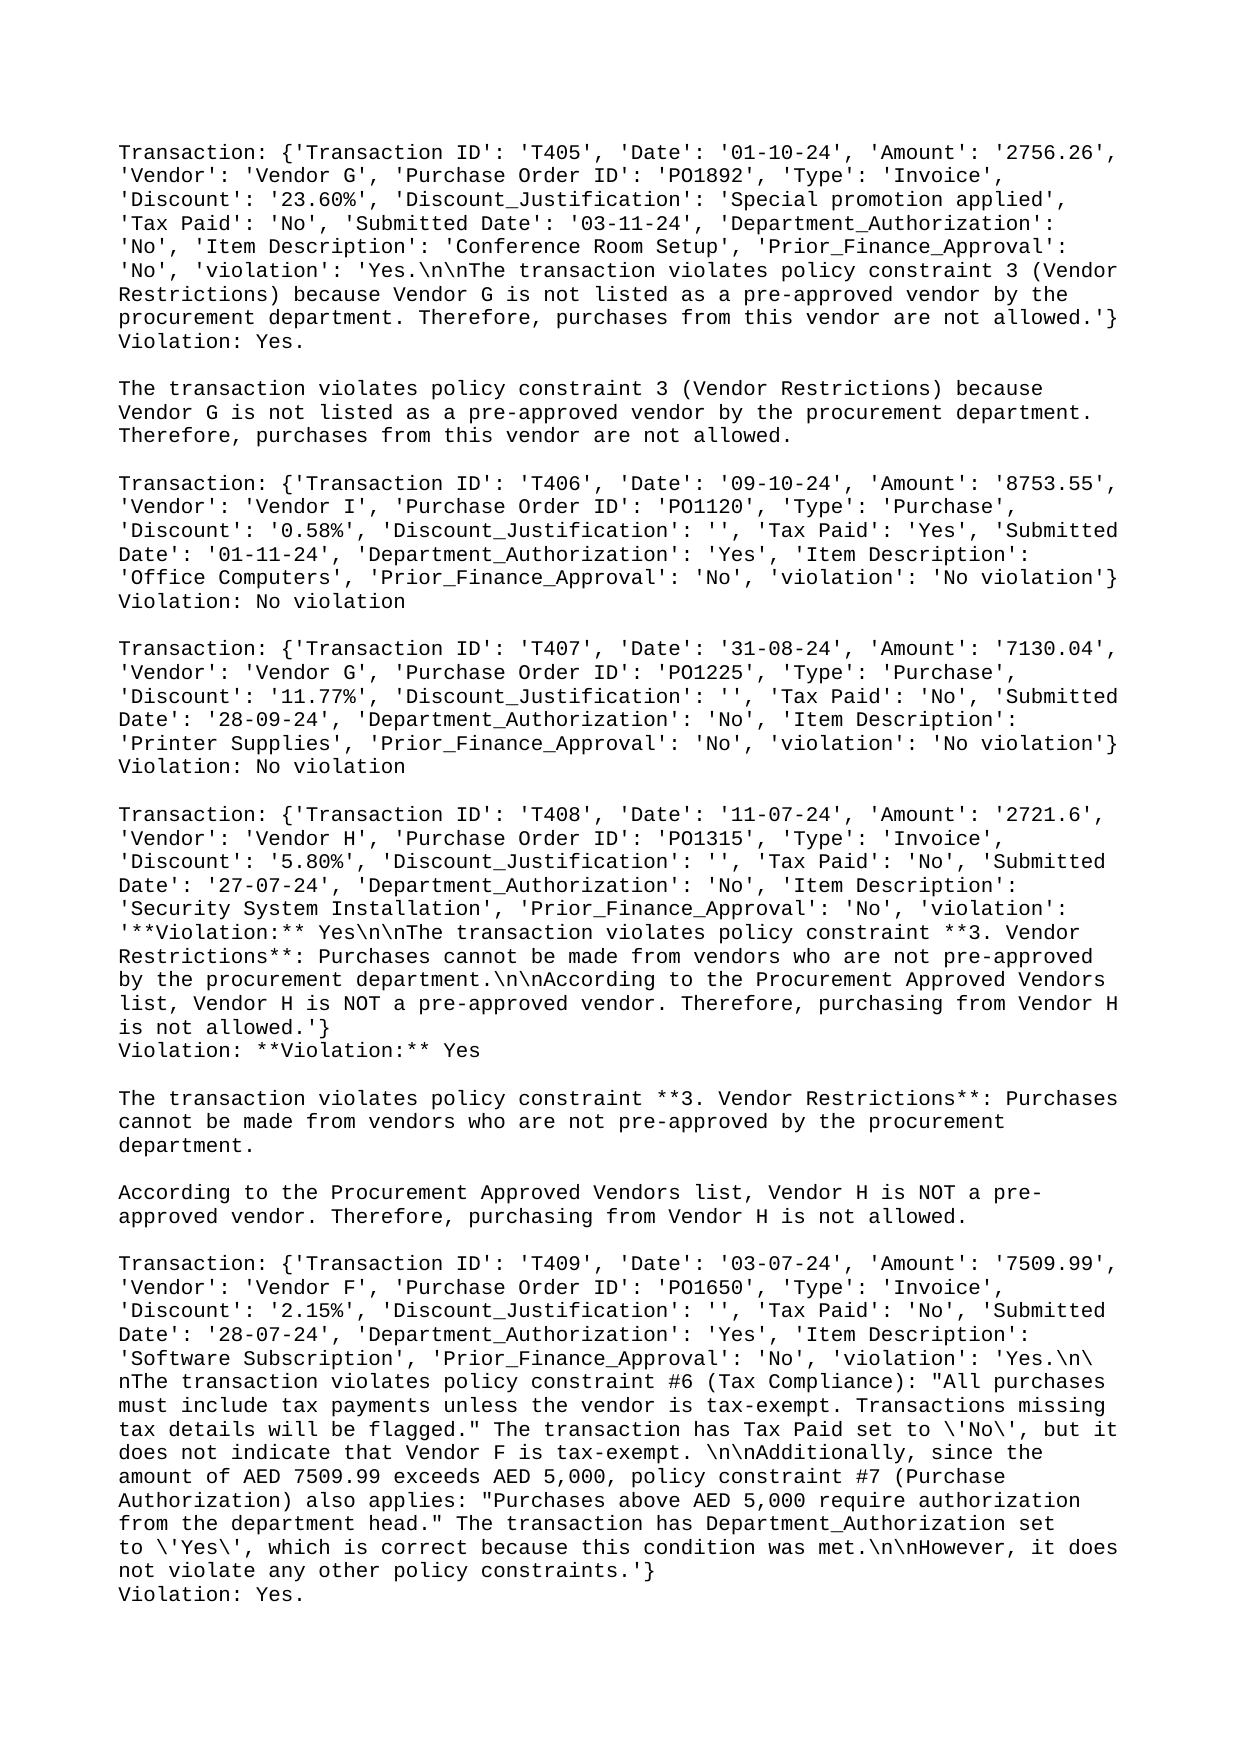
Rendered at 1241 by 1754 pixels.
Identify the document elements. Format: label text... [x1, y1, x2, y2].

text According to the Procurement Approved Vendors list, Vendor H is NOT a pre-approved vendor. Therefore, purchasing from Vendor H is not allowed. [118, 1182, 1122, 1229]
text Transaction: {'Transaction ID': 'T409', 'Date': '03-07-24', 'Amount': '7509.99', 'Vendor': 'Vendor F', 'Purchase Order ID': 'PO1650', 'Type': 'Invoice', 'Discount': '2.15%', 'Discount_Justification': '', 'Tax Paid': 'No', 'Submitted Date': '28-07-24', 'Department_Authorization': 'Yes', 'Item Description': 'Software Subscription', 'Prior_Finance_Approval': 'No', 'violation': 'Yes.\n\nThe transaction violates policy constraint #6 (Tax Compliance): "All purchases must include tax payments unless the vendor is tax-exempt. Transactions missing tax details will be flagged." The transaction has Tax Paid set to \'No\', but it does not indicate that Vendor F is tax-exempt. \n\nAdditionally, since the amount of AED 7509.99 exceeds AED 5,000, policy constraint #7 (Purchase Authorization) also applies: "Purchases above AED 5,000 require authorization from the department head." The transaction has Department_Authorization set to \'Yes\', which is correct because this condition was met.\n\nHowever, it does not violate any other policy constraints.'} [118, 1253, 1122, 1584]
text The transaction violates policy constraint **3. Vendor Restrictions**: Purchases cannot be made from vendors who are not pre-approved by the procurement department. [118, 1088, 1122, 1158]
text Transaction: {'Transaction ID': 'T406', 'Date': '09-10-24', 'Amount': '8753.55', 'Vendor': 'Vendor I', 'Purchase Order ID': 'PO1120', 'Type': 'Purchase', 'Discount': '0.58%', 'Discount_Justification': '', 'Tax Paid': 'Yes', 'Submitted Date': '01-11-24', 'Department_Authorization': 'Yes', 'Item Description': 'Office Computers', 'Prior_Finance_Approval': 'No', 'violation': 'No violation'} [118, 473, 1122, 591]
text Transaction: {'Transaction ID': 'T407', 'Date': '31-08-24', 'Amount': '7130.04', 'Vendor': 'Vendor G', 'Purchase Order ID': 'PO1225', 'Type': 'Purchase', 'Discount': '11.77%', 'Discount_Justification': '', 'Tax Paid': 'No', 'Submitted Date': '28-09-24', 'Department_Authorization': 'No', 'Item Description': 'Printer Supplies', 'Prior_Finance_Approval': 'No', 'violation': 'No violation'} [118, 638, 1122, 757]
text Violation: **Violation:** Yes [118, 1040, 1122, 1064]
text Transaction: {'Transaction ID': 'T405', 'Date': '01-10-24', 'Amount': '2756.26', 'Vendor': 'Vendor G', 'Purchase Order ID': 'PO1892', 'Type': 'Invoice', 'Discount': '23.60%', 'Discount_Justification': 'Special promotion applied', 'Tax Paid': 'No', 'Submitted Date': '03-11-24', 'Department_Authorization': 'No', 'Item Description': 'Conference Room Setup', 'Prior_Finance_Approval': 'No', 'violation': 'Yes.\n\nThe transaction violates policy constraint 3 (Vendor Restrictions) because Vendor G is not listed as a pre-approved vendor by the procurement department. Therefore, purchases from this vendor are not allowed.'} [118, 142, 1122, 331]
text Violation: Yes. [118, 331, 1122, 354]
text The transaction violates policy constraint 3 (Vendor Restrictions) because Vendor G is not listed as a pre-approved vendor by the procurement department. Therefore, purchases from this vendor are not allowed. [118, 378, 1122, 449]
text Violation: Yes. [118, 1584, 1122, 1608]
text Violation: No violation [118, 591, 1122, 615]
text Violation: No violation [118, 757, 1122, 780]
text Transaction: {'Transaction ID': 'T408', 'Date': '11-07-24', 'Amount': '2721.6', 'Vendor': 'Vendor H', 'Purchase Order ID': 'PO1315', 'Type': 'Invoice', 'Discount': '5.80%', 'Discount_Justification': '', 'Tax Paid': 'No', 'Submitted Date': '27-07-24', 'Department_Authorization': 'No', 'Item Description': 'Security System Installation', 'Prior_Finance_Approval': 'No', 'violation': '**Violation:** Yes\n\nThe transaction violates policy constraint **3. Vendor Restrictions**: Purchases cannot be made from vendors who are not pre-approved by the procurement department.\n\nAccording to the Procurement Approved Vendors list, Vendor H is NOT a pre-approved vendor. Therefore, purchasing from Vendor H is not allowed.'} [118, 804, 1122, 1040]
